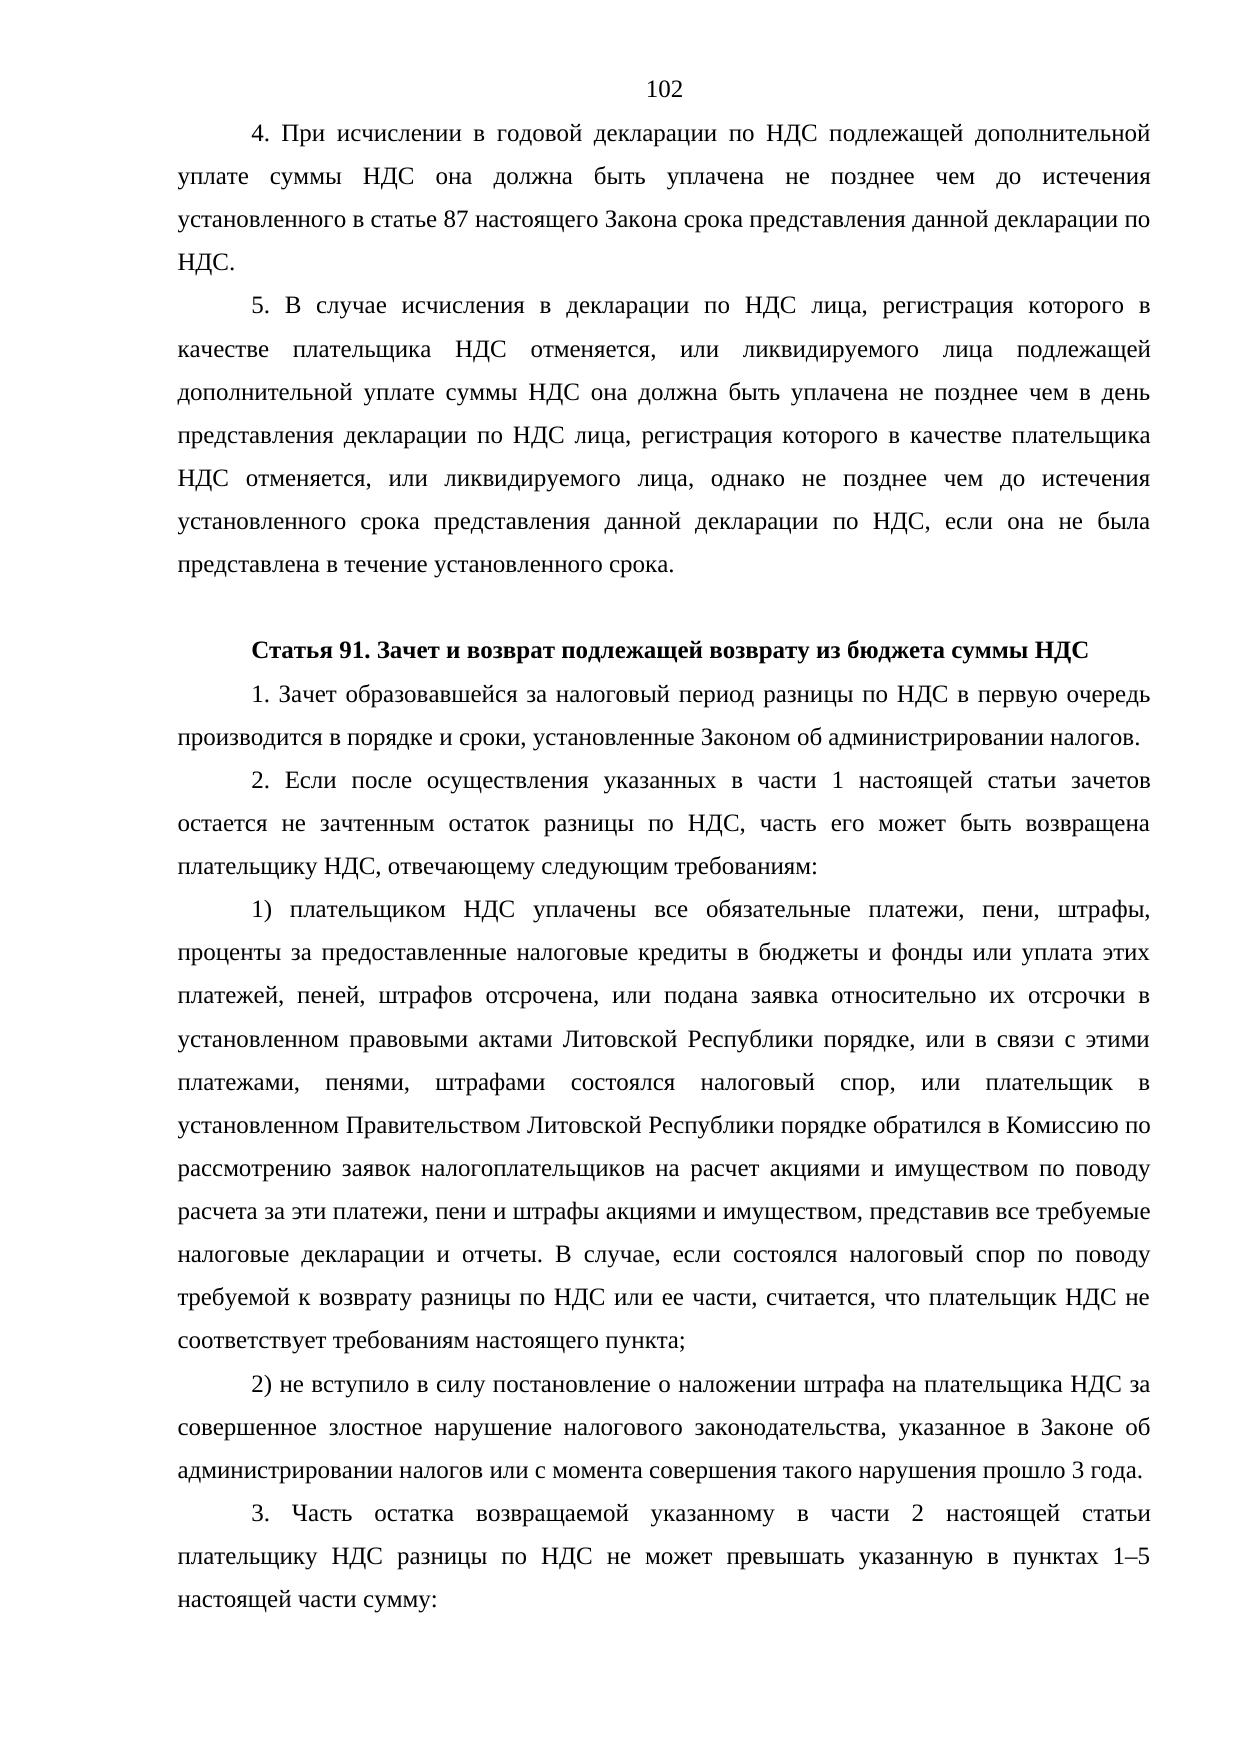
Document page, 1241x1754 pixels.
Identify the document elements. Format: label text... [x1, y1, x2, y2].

text 2) не вступило в силу постановление о наложении штрафа на плательщика НДС за совершенное злостное нарушение налогового законодательства, указанное в Законе об администрировании налогов или с момента совершения такого нарушения прошло 3 года. [177, 1369, 1152, 1484]
text Статья 91. Зачет и возврат подлежащей возврату из бюджета суммы НДС [177, 636, 1152, 664]
text 1) плательщиком НДС уплачены все обязательные платежи, пени, штрафы, проценты за предоставленные налоговые кредиты в бюджеты и фонды или уплата этих платежей, пеней, штрафов отсрочена, или подана заявка относительно их отсрочки в установленном правовыми актами Литовской Республики порядке, или в связи с этими платежами, пенями, штрафами состоялся налоговый спор, или плательщик в установленном Правительством Литовской Республики порядке обратился в Комиссию по рассмотрению заявок налогоплательщиков на расчет акциями и имуществом по поводу расчета за эти платежи, пени и штрафы акциями и имуществом, представив все требуемые налоговые декларации и отчеты. В случае, если состоялся налоговый спор по поводу требуемой к возврату разницы по НДС или ее части, считается, что плательщик НДС не соответствует требованиям настоящего пункта; [177, 894, 1152, 1354]
text 3. Часть остатка возвращаемой указанному в части 2 настоящей статьи плательщику НДС разницы по НДС не может превышать указанную в пунктах 1–5 настоящей части сумму: [177, 1498, 1152, 1613]
text 2. Если после осуществления указанных в части 1 настоящей статьи зачетов остается не зачтенным остаток разницы по НДС, часть его может быть возвращена плательщику НДС, отвечающему следующим требованиям: [177, 765, 1152, 880]
text 5. В случае исчисления в декларации по НДС лица, регистрация которого в качестве плательщика НДС отменяется, или ликвидируемого лица подлежащей дополнительной уплате суммы НДС она должна быть уплачена не позднее чем в день представления декларации по НДС лица, регистрация которого в качестве плательщика НДС отменяется, или ликвидируемого лица, однако не позднее чем до истечения установленного срока представления данной декларации по НДС, если она не была представлена в течение установленного срока. [177, 291, 1152, 578]
text 4. При исчислении в годовой декларации по НДС подлежащей дополнительной уплате суммы НДС она должна быть уплачена не позднее чем до истечения установленного в статье 87 настоящего Закона срока представления данной декларации по НДС. [177, 118, 1152, 276]
text 1. Зачет образовавшейся за налоговый период разницы по НДС в первую очередь производится в порядке и сроки, установленные Законом об администрировании налогов. [177, 679, 1152, 751]
